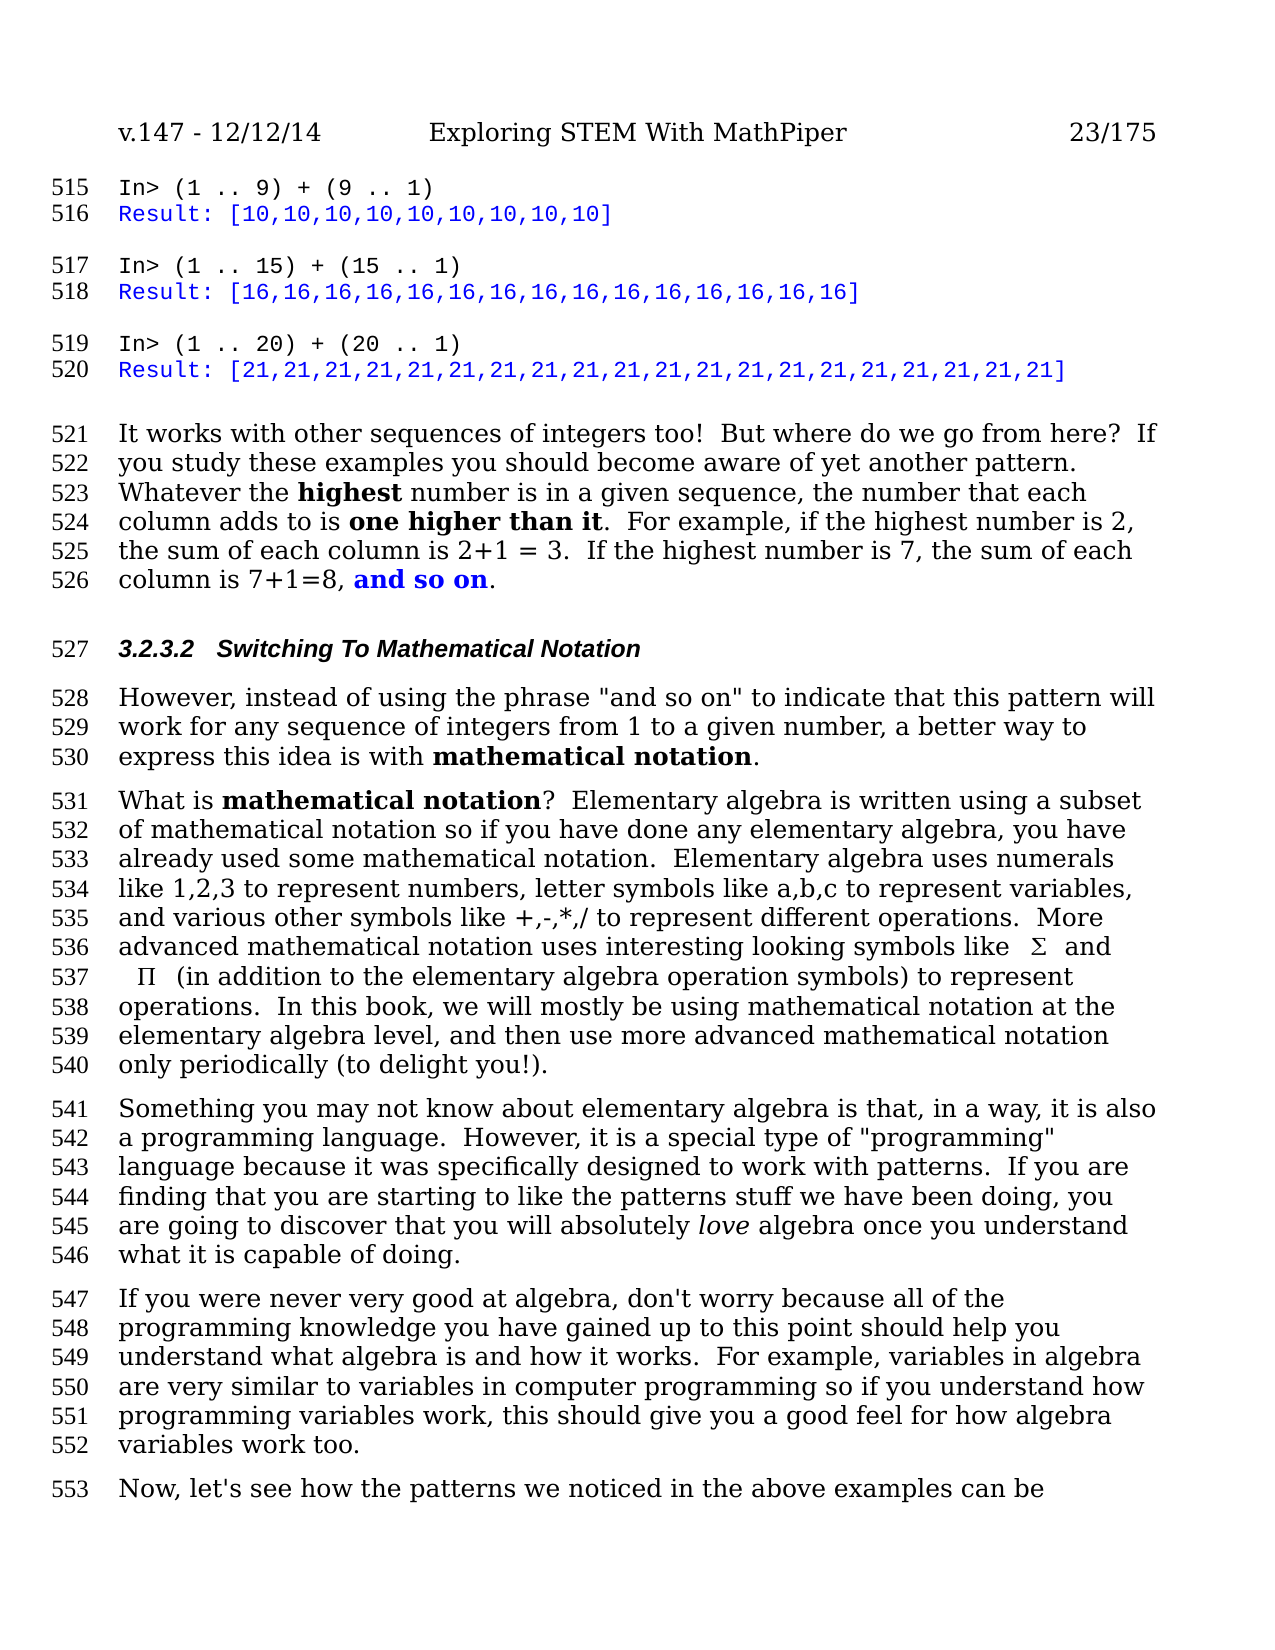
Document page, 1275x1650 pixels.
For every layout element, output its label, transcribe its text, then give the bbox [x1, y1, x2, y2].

subtitle Switching To Mathematical Notation [118, 634, 1157, 662]
text Something you may not know about elementary algebra is that, in a way, it is also a programming language. However, it is a special type of "programming" language because it was specifically designed to work with patterns. If you are finding that you are starting to like the patterns stuff we have been doing, you are going to discover that you will absolutely love algebra once you understand what it is capable of doing. [118, 1094, 1157, 1269]
text Result: [16,16,16,16,16,16,16,16,16,16,16,16,16,16,16] [118, 281, 1157, 306]
text If you were never very good at algebra, don't worry because all of the programming knowledge you have gained up to this point should help you understand what algebra is and how it works. For example, variables in algebra are very similar to variables in computer programming so if you understand how programming variables work, this should give you a good feel for how algebra variables work too. [118, 1284, 1157, 1459]
text In> (1 .. 20) + (20 .. 1) [118, 332, 1157, 358]
text It works with other sequences of integers too! But where do we go from here? If you study these examples you should become aware of yet another pattern. Whatever the highest number is in a given sequence, the number that each column adds to is one higher than it. For example, if the highest number is 2, the sum of each column is 2+1 = 3. If the highest number is 7, the sum of each column is 7+1=8, and so on. [118, 419, 1157, 595]
text What is mathematical notation? Elementary algebra is written using a subset of mathematical notation so if you have done any elementary algebra, you have already used some mathematical notation. Elementary algebra uses numerals like 1,2,3 to represent numbers, letter symbols like a,b,c to represent variables, and various other symbols like +,-,*,/ to represent different operations. More advanced mathematical notation uses interesting looking symbols likeand(in addition to the elementary algebra operation symbols) to represent operations. In this book, we will mostly be using mathematical notation at the elementary algebra level, and then use more advanced mathematical notation only periodically (to delight you!). [118, 786, 1157, 1079]
text Now, let's see how the patterns we noticed in the above examples can be [118, 1474, 1157, 1503]
text In> (1 .. 9) + (9 .. 1) [118, 177, 1157, 203]
text Result: [21,21,21,21,21,21,21,21,21,21,21,21,21,21,21,21,21,21,21,21] [118, 358, 1157, 384]
text In> (1 .. 15) + (15 .. 1) [118, 254, 1157, 281]
text Result: [10,10,10,10,10,10,10,10,10] [118, 203, 1157, 229]
text However, instead of using the phrase "and so on" to indicate that this pattern will work for any sequence of integers from 1 to a given number, a better way to express this idea is with mathematical notation. [118, 683, 1157, 771]
